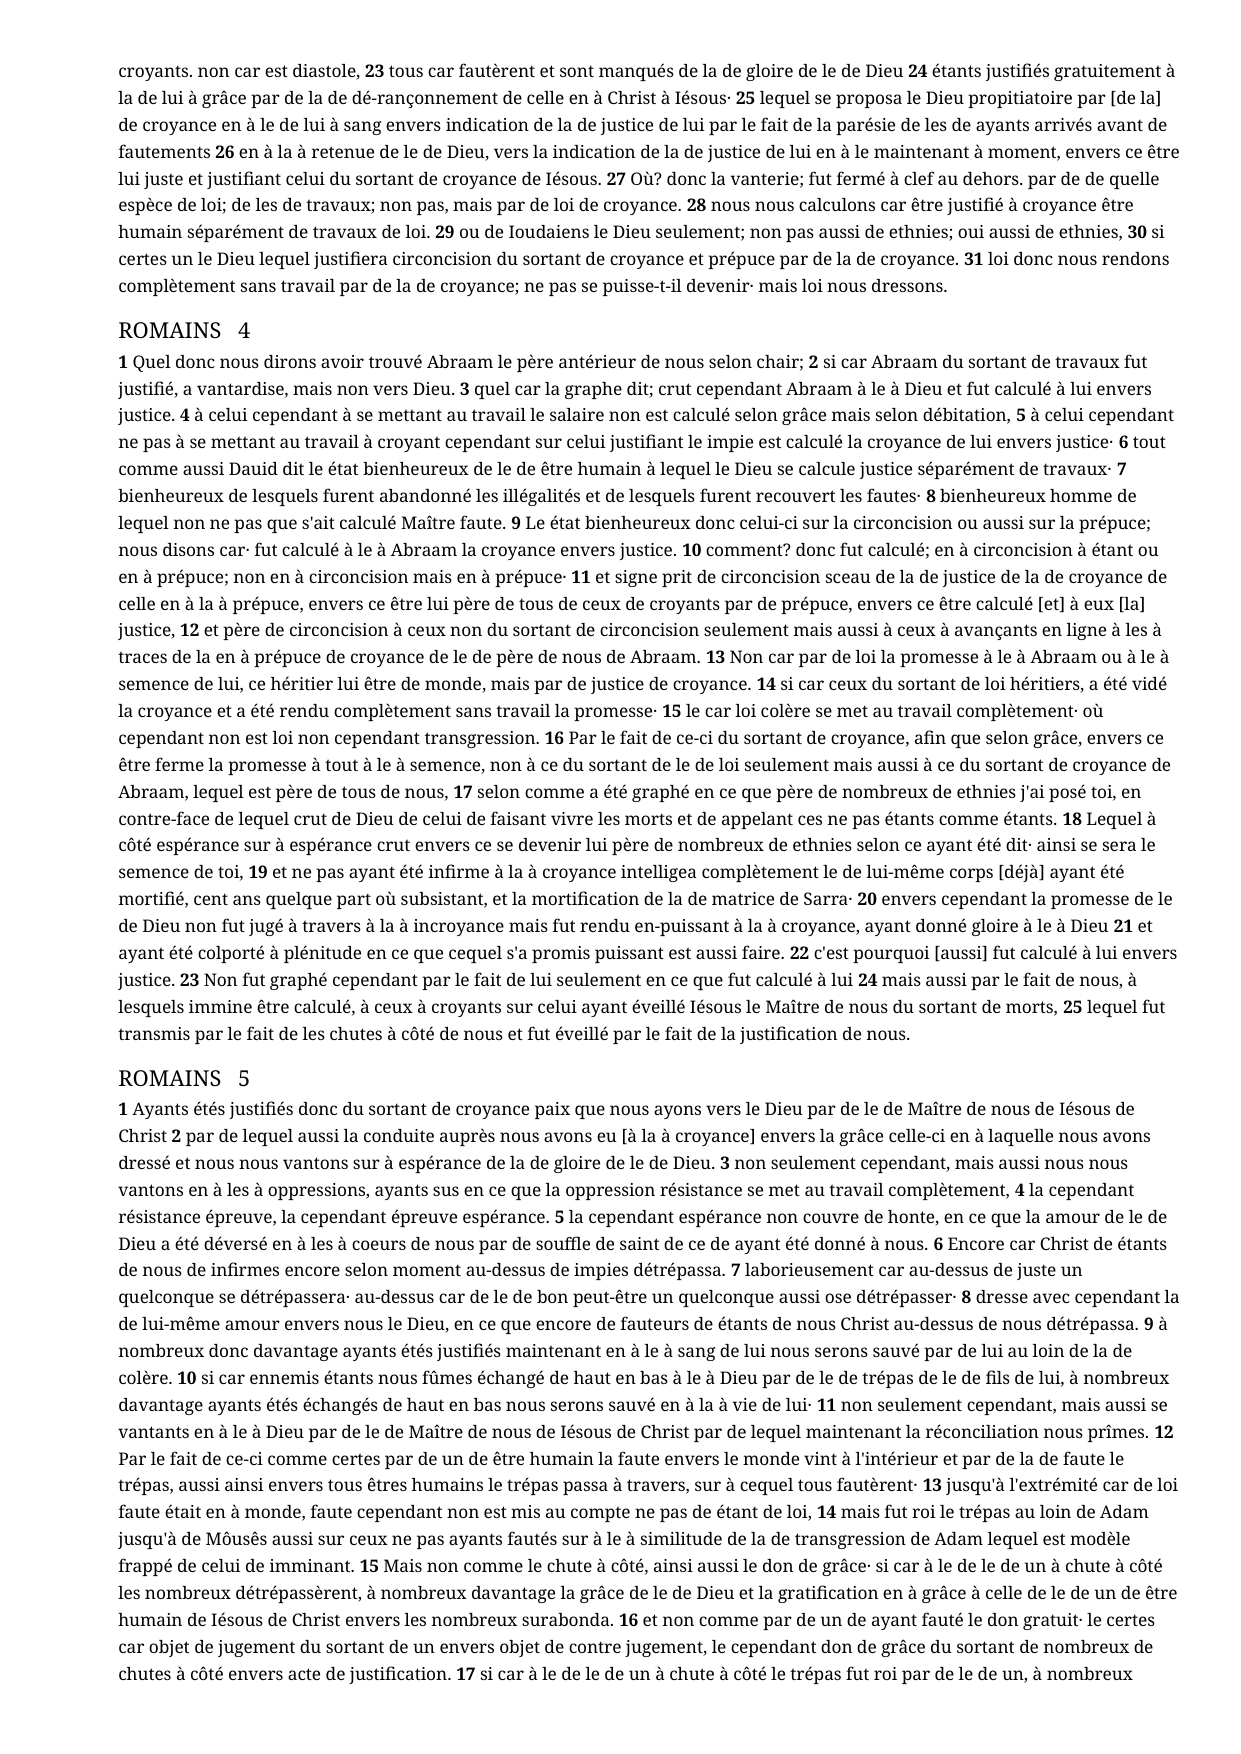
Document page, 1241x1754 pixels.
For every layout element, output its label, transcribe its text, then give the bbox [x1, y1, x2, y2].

text 1 Ayants étés justifiés donc du sortant de croyance paix que nous ayons vers le Dieu par de le de Maître de nous de Iésous de Christ 2 par de lequel aussi la conduite auprès nous avons eu [à la à croyance] envers la grâce celle-ci en à laquelle nous avons dressé et nous nous vantons sur à espérance de la de gloire de le de Dieu. 3 non seulement cependant, mais aussi nous nous vantons en à les à oppressions, ayants sus en ce que la oppression résistance se met au travail complètement, 4 la cependant résistance épreuve, la cependant épreuve espérance. 5 la cependant espérance non couvre de honte, en ce que la amour de le de Dieu a été déversé en à les à coeurs de nous par de souffle de saint de ce de ayant été donné à nous. 6 Encore car Christ de étants de nous de infirmes encore selon moment au-dessus de impies détrépassa. 7 laborieusement car au-dessus de juste un quelconque se détrépassera· au-dessus car de le de bon peut-être un quelconque aussi ose détrépasser· 8 dresse avec cependant la de lui-même amour envers nous le Dieu, en ce que encore de fauteurs de étants de nous Christ au-dessus de nous détrépassa. 9 à nombreux donc davantage ayants étés justifiés maintenant en à le à sang de lui nous serons sauvé par de lui au loin de la de colère. 10 si car ennemis étants nous fûmes échangé de haut en bas à le à Dieu par de le de trépas de le de fils de lui, à nombreux davantage ayants étés échangés de haut en bas nous serons sauvé en à la à vie de lui· 11 non seulement cependant, mais aussi se vantants en à le à Dieu par de le de Maître de nous de Iésous de Christ par de lequel maintenant la réconciliation nous prîmes. 12 Par le fait de ce-ci comme certes par de un de être humain la faute envers le monde vint à l'intérieur et par de la de faute le trépas, aussi ainsi envers tous êtres humains le trépas passa à travers, sur à cequel tous fautèrent· 13 jusqu'à l'extrémité car de loi faute était en à monde, faute cependant non est mis au compte ne pas de étant de loi, 14 mais fut roi le trépas au loin de Adam jusqu'à de Môusês aussi sur ceux ne pas ayants fautés sur à le à similitude de la de transgression de Adam lequel est modèle frappé de celui de imminant. 15 Mais non comme le chute à côté, ainsi aussi le don de grâce· si car à le de le de un à chute à côté les nombreux détrépassèrent, à nombreux davantage la grâce de le de Dieu et la gratification en à grâce à celle de le de un de être humain de Iésous de Christ envers les nombreux surabonda. 16 et non comme par de un de ayant fauté le don gratuit· le certes car objet de jugement du sortant de un envers objet de contre jugement, le cependant don de grâce du sortant de nombreux de chutes à côté envers acte de justification. 17 si car à le de le de un à chute à côté le trépas fut roi par de le de un, à nombreux [118, 1097, 1181, 1685]
text croyants. non car est diastole, 23 tous car fautèrent et sont manqués de la de gloire de le de Dieu 24 étants justifiés gratuitement à la de lui à grâce par de la de dé-rançonnement de celle en à Christ à Iésous· 25 lequel se proposa le Dieu propitiatoire par [de la] de croyance en à le de lui à sang envers indication de la de justice de lui par le fait de la parésie de les de ayants arrivés avant de fautements 26 en à la à retenue de le de Dieu, vers la indication de la de justice de lui en à le maintenant à moment, envers ce être lui juste et justifiant celui du sortant de croyance de Iésous. 27 Où? donc la vanterie; fut fermé à clef au dehors. par de de quelle espèce de loi; de les de travaux; non pas, mais par de loi de croyance. 28 nous nous calculons car être justifié à croyance être humain séparément de travaux de loi. 29 ou de Ioudaiens le Dieu seulement; non pas aussi de ethnies; oui aussi de ethnies, 30 si certes un le Dieu lequel justifiera circoncision du sortant de croyance et prépuce par de la de croyance. 31 loi donc nous rendons complètement sans travail par de la de croyance; ne pas se puisse-t-il devenir· mais loi nous dressons. [118, 59, 1181, 297]
text 1 Quel donc nous dirons avoir trouvé Abraam le père antérieur de nous selon chair; 2 si car Abraam du sortant de travaux fut justifié, a vantardise, mais non vers Dieu. 3 quel car la graphe dit; crut cependant Abraam à le à Dieu et fut calculé à lui envers justice. 4 à celui cependant à se mettant au travail le salaire non est calculé selon grâce mais selon débitation, 5 à celui cependant ne pas à se mettant au travail à croyant cependant sur celui justifiant le impie est calculé la croyance de lui envers justice· 6 tout comme aussi Dauid dit le état bienheureux de le de être humain à lequel le Dieu se calcule justice séparément de travaux· 7 bienheureux de lesquels furent abandonné les illégalités et de lesquels furent recouvert les fautes· 8 bienheureux homme de lequel non ne pas que s'ait calculé Maître faute. 9 Le état bienheureux donc celui-ci sur la circoncision ou aussi sur la prépuce; nous disons car· fut calculé à le à Abraam la croyance envers justice. 10 comment? donc fut calculé; en à circoncision à étant ou en à prépuce; non en à circoncision mais en à prépuce· 11 et signe prit de circoncision sceau de la de justice de la de croyance de celle en à la à prépuce, envers ce être lui père de tous de ceux de croyants par de prépuce, envers ce être calculé [et] à eux [la] justice, 12 et père de circoncision à ceux non du sortant de circoncision seulement mais aussi à ceux à avançants en ligne à les à traces de la en à prépuce de croyance de le de père de nous de Abraam. 13 Non car par de loi la promesse à le à Abraam ou à le à semence de lui, ce héritier lui être de monde, mais par de justice de croyance. 14 si car ceux du sortant de loi héritiers, a été vidé la croyance et a été rendu complètement sans travail la promesse· 15 le car loi colère se met au travail complètement· où cependant non est loi non cependant transgression. 16 Par le fait de ce-ci du sortant de croyance, afin que selon grâce, envers ce être ferme la promesse à tout à le à semence, non à ce du sortant de le de loi seulement mais aussi à ce du sortant de croyance de Abraam, lequel est père de tous de nous, 17 selon comme a été graphé en ce que père de nombreux de ethnies j'ai posé toi, en contre-face de lequel crut de Dieu de celui de faisant vivre les morts et de appelant ces ne pas étants comme étants. 18 Lequel à côté espérance sur à espérance crut envers ce se devenir lui père de nombreux de ethnies selon ce ayant été dit· ainsi se sera le semence de toi, 19 et ne pas ayant été infirme à la à croyance intelligea complètement le de lui-même corps [déjà] ayant été mortifié, cent ans quelque part où subsistant, et la mortification de la de matrice de Sarra· 20 envers cependant la promesse de le de Dieu non fut jugé à travers à la à incroyance mais fut rendu en-puissant à la à croyance, ayant donné gloire à le à Dieu 21 et ayant été colporté à plénitude en ce que cequel s'a promis puissant est aussi faire. 22 c'est pourquoi [aussi] fut calculé à lui envers justice. 23 Non fut graphé cependant par le fait de lui seulement en ce que fut calculé à lui 24 mais aussi par le fait de nous, à lesquels immine être calculé, à ceux à croyants sur celui ayant éveillé Iésous le Maître de nous du sortant de morts, 25 lequel fut transmis par le fait de les chutes à côté de nous et fut éveillé par le fait de la justification de nous. [118, 350, 1181, 1045]
text ROMAINS 4 [118, 316, 1181, 345]
text ROMAINS 5 [118, 1063, 1181, 1093]
